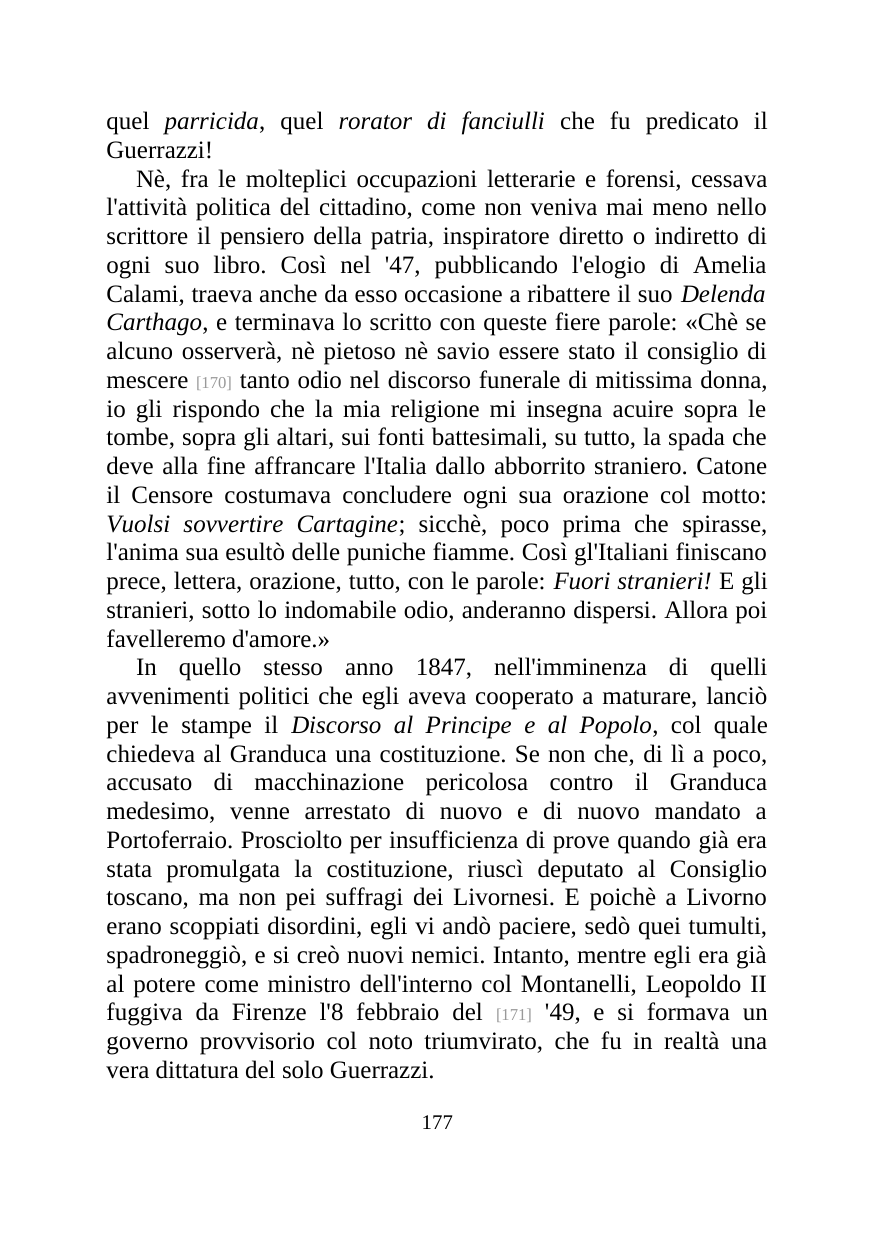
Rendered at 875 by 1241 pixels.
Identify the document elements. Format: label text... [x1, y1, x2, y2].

text In quello stesso anno 1847, nell'imminenza di quelli avvenimenti politici che egli aveva cooperato a maturare, lanciò per le stampe il Discorso al Principe e al Popolo, col quale chiedeva al Granduca una costituzione. Se non che, di lì a poco, accusato di macchinazione pericolosa contro il Granduca medesimo, venne arrestato di nuovo e di nuovo mandato a Portoferraio. Prosciolto per insufficienza di prove quando già era stata promulgata la costituzione, riuscì deputato al Consiglio toscano, ma non pei suffragi dei Livornesi. E poichè a Livorno erano scoppiati disordini, egli vi andò paciere, sedò quei tumulti, spadroneggiò, e si creò nuovi nemici. Intanto, mentre egli era già al potere come ministro dell'interno col Montanelli, Leopoldo II fuggiva da Firenze l'8 febbraio del [171] '49, e si formava un governo provvisorio col noto triumvirato, che fu in realtà una vera dittatura del solo Guerrazzi. [106, 652, 768, 1084]
text Nè, fra le molteplici occupazioni letterarie e forensi, cessava l'attività politica del cittadino, come non veniva mai meno nello scrittore il pensiero della patria, inspiratore diretto o indiretto di ogni suo libro. Così nel '47, pubblicando l'elogio di Amelia Calami, traeva anche da esso occasione a ribattere il suo Delenda Carthago, e terminava lo scritto con queste fiere parole: «Chè se alcuno osserverà, nè pietoso nè savio essere stato il consiglio di mescere [170] tanto odio nel discorso funerale di mitissima donna, io gli rispondo che la mia religione mi insegna acuire sopra le tombe, sopra gli altari, sui fonti battesimali, su tutto, la spada che deve alla fine affrancare l'Italia dallo abborrito straniero. Catone il Censore costumava concludere ogni sua orazione col motto: Vuolsi sovvertire Cartagine; sicchè, poco prima che spirasse, l'anima sua esultò delle puniche fiamme. Così gl'Italiani finiscano prece, lettera, orazione, tutto, con le parole: Fuori stranieri! E gli stranieri, sotto lo indomabile odio, anderanno dispersi. Allora poi favelleremo d'amore.» [106, 164, 768, 652]
text quel parricida, quel rorator di fanciulli che fu predicato il Guerrazzi! [106, 106, 768, 164]
